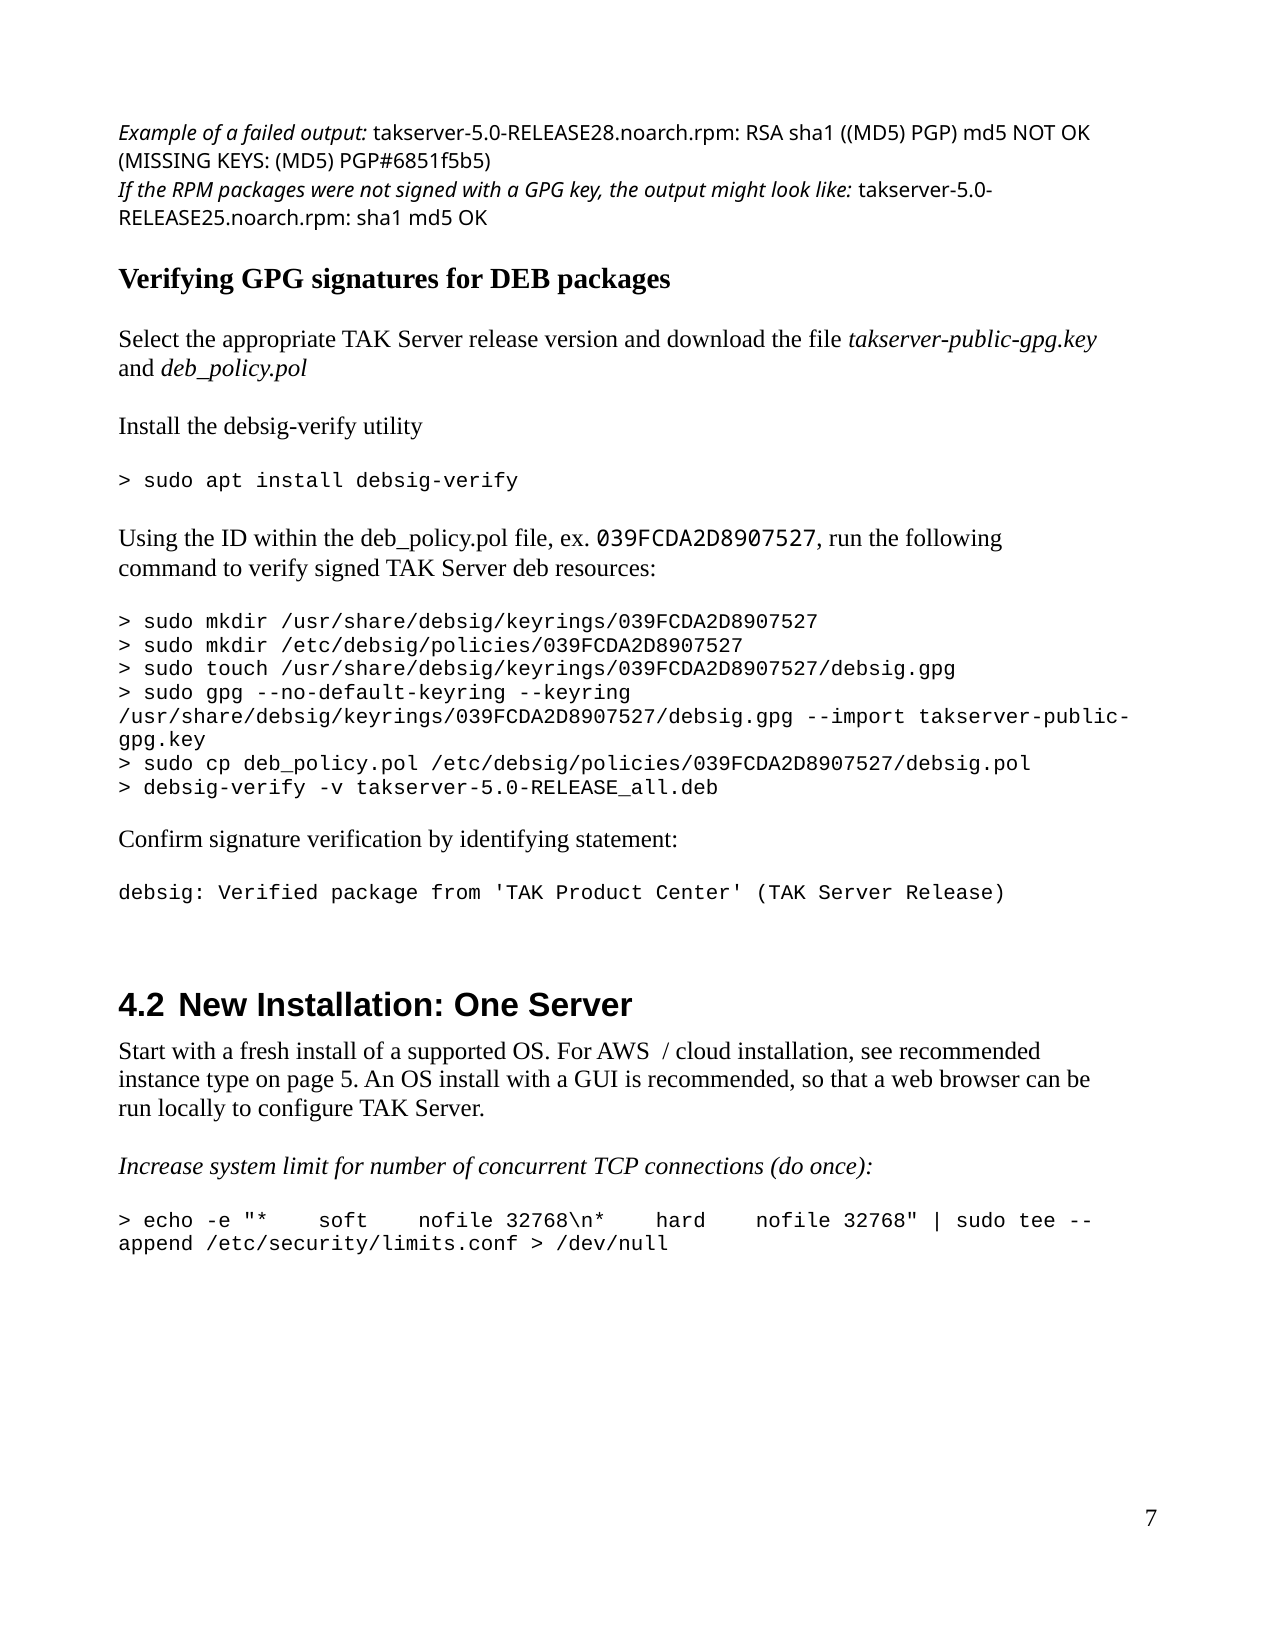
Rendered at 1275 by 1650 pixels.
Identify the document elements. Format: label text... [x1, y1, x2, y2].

text debsig: Verified package from 'TAK Product Center' (TAK Server Release) [118, 882, 1157, 906]
text > sudo cp deb_policy.pol /etc/debsig/policies/039FCDA2D8907527/debsig.pol [118, 753, 1157, 777]
text > sudo mkdir /etc/debsig/policies/039FCDA2D8907527 [118, 635, 1157, 658]
text > sudo gpg --no-default-keyring --keyring /usr/share/debsig/keyrings/039FCDA2D8907527/debsig.gpg --import takserver-public-gpg.key [118, 682, 1157, 753]
text > debsig-verify -v takserver-5.0-RELEASE_all.deb [118, 777, 1157, 800]
subtitle New Installation: One Server [118, 984, 1157, 1023]
text Example of a failed output: takserver-5.0-RELEASE28.noarch.rpm: RSA sha1 ((MD5) PGP) md5 NOT OK (MISSING KEYS: (MD5) PGP#6851f5b5) If the RPM packages were not signed with a GPG key, the output might look like: takserver-5.0-RELEASE25.noarch.rpm: sha1 md5 OK [118, 118, 1098, 232]
text Confirm signature verification by identifying statement: [118, 824, 1098, 853]
text > sudo touch /usr/share/debsig/keyrings/039FCDA2D8907527/debsig.gpg [118, 658, 1157, 682]
text > sudo mkdir /usr/share/debsig/keyrings/039FCDA2D8907527 [118, 611, 1157, 635]
text > echo -e "* soft nofile 32768\n* hard nofile 32768" | sudo tee --append /etc/security/limits.conf > /dev/null [118, 1210, 1098, 1257]
text Start with a fresh install of a supported OS. For AWS / cloud installation, see recommended instance type on page 5. An OS install with a GUI is recommended, so that a web browser can be run locally to configure TAK Server. [118, 1036, 1098, 1122]
text Increase system limit for number of concurrent TCP connections (do once): [118, 1151, 1098, 1180]
text Using the ID within the deb_policy.pol file, ex. 039FCDA2D8907527, run the following command to verify signed TAK Server deb resources: [118, 522, 1098, 582]
text Verifying GPG signatures for DEB packages [118, 261, 1098, 295]
text Select the appropriate TAK Server release version and download the file takserver-public-gpg.key and deb_policy.pol [118, 324, 1098, 382]
text > sudo apt install debsig-verify [118, 469, 1157, 493]
text Install the debsig-verify utility [118, 411, 1098, 440]
